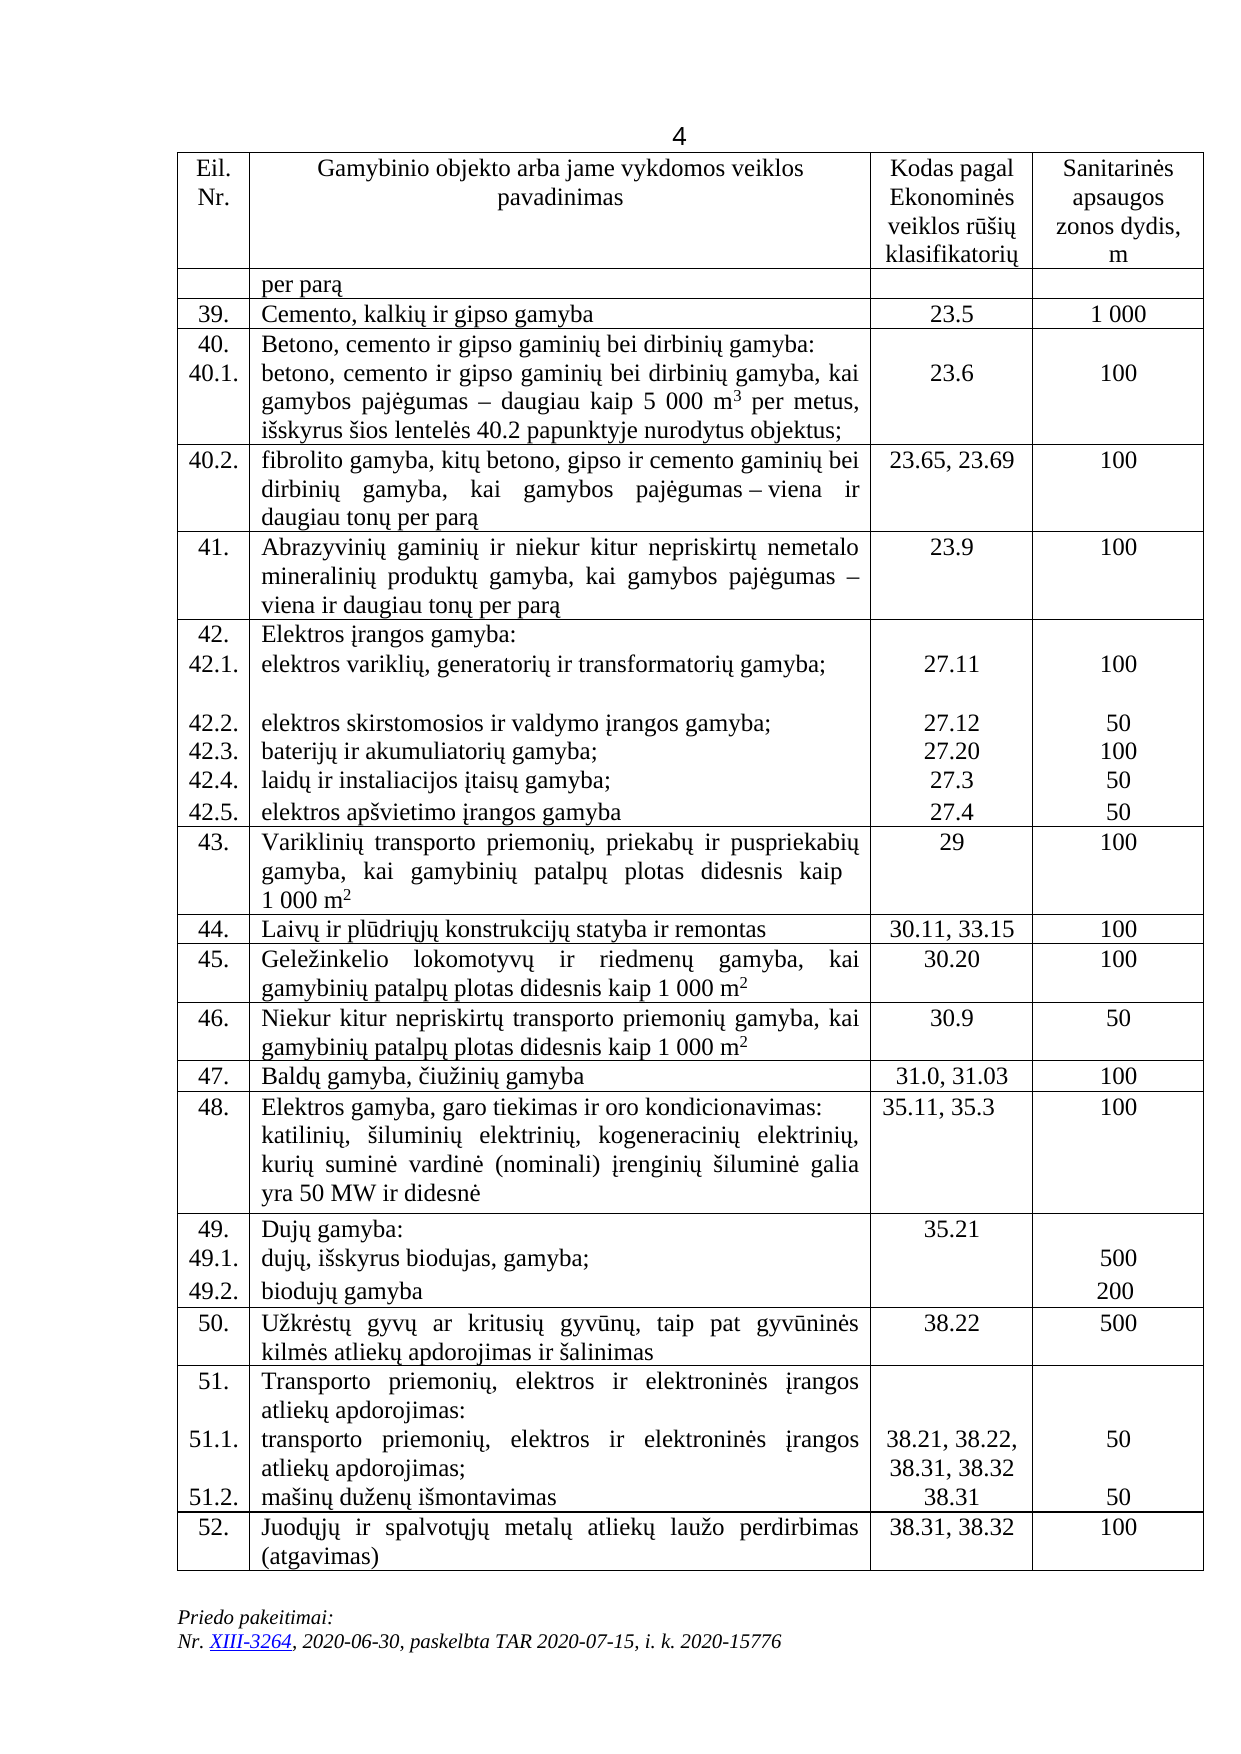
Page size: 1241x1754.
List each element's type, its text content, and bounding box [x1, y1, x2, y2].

table_cell elektros skirstomosios ir valdymo įrangos gamyba; [250, 708, 870, 736]
table_cell 38.31, 38.32 [871, 1513, 1032, 1570]
table_cell 42.5. [178, 798, 249, 826]
table_cell 38.21, 38.22, 38.31, 38.32 [871, 1424, 1032, 1482]
table_cell 51. [178, 1366, 249, 1424]
table_cell [871, 269, 1032, 298]
table_cell elektros apšvietimo įrangos gamyba [250, 798, 870, 826]
table_cell 200 [1033, 1276, 1203, 1307]
table_cell Baldų gamyba, čiužinių gamyba [250, 1061, 870, 1091]
table_cell 44. [178, 915, 249, 943]
table_cell laidų ir instaliacijos įtaisų gamyba; [250, 765, 870, 797]
table_cell 42.1. [178, 649, 249, 708]
table_cell 27.20 [871, 736, 1032, 765]
table_cell Juodųjų ir spalvotųjų metalų atliekų laužo perdirbimas (atgavimas) [250, 1513, 870, 1570]
table_cell Abrazyvinių gaminių ir niekur kitur nepriskirtų nemetalo mineralinių produktų gamyba, kai gamybos pajėgumas – viena ir daugiau tonų per parą [250, 532, 870, 618]
table_cell [1033, 1214, 1203, 1243]
table_cell 50 [1033, 1482, 1203, 1511]
table_cell 46. [178, 1003, 249, 1060]
table_cell per parą [250, 269, 870, 298]
table_cell Cemento, kalkių ir gipso gamyba [250, 299, 870, 328]
text Priedo pakeitimai: [177, 1605, 1181, 1629]
table_cell Laivų ir plūdriųjų konstrukcijų statyba ir remontas [250, 915, 870, 943]
table_cell Elektros gamyba, garo tiekimas ir oro kondicionavimas: katilinių, šiluminių elektrinių, kogeneracinių elektrinių, kurių suminė vardinė (nominali) įrenginių šiluminė galia yra 50 MW ir didesnė [250, 1092, 870, 1213]
table_cell 29 [871, 827, 1032, 913]
table_cell 23.9 [871, 532, 1032, 618]
table_cell 50 [1033, 798, 1203, 826]
table_cell 1 000 [1033, 299, 1203, 328]
table_cell 23.5 [871, 299, 1032, 328]
table_cell 100 [1033, 1061, 1203, 1091]
table_cell [1033, 329, 1203, 358]
table_cell 100 [1033, 944, 1203, 1002]
table_cell [871, 329, 1032, 358]
table_cell 38.22 [871, 1308, 1032, 1365]
table_cell 27.11 [871, 649, 1032, 708]
table_cell biodujų gamyba [250, 1276, 870, 1307]
table_cell 42. [178, 620, 249, 649]
table_cell Elektros įrangos gamyba: [250, 620, 870, 649]
table_cell 47. [178, 1061, 249, 1091]
table_cell [871, 1243, 1032, 1276]
table_cell 49. [178, 1214, 249, 1243]
table_cell Geležinkelio lokomotyvų ir riedmenų gamyba, kai gamybinių patalpų plotas didesnis kaip 1 000 m2 [250, 944, 870, 1002]
table_cell 30.9 [871, 1003, 1032, 1060]
table_cell Dujų gamyba: [250, 1214, 870, 1243]
table_cell 39. [178, 299, 249, 328]
table_cell 500 [1033, 1243, 1203, 1276]
table_cell 100 [1033, 915, 1203, 943]
table_cell [1033, 269, 1203, 298]
table_cell 35.11, 35.3 [871, 1092, 1032, 1213]
table_cell 50. [178, 1308, 249, 1365]
table_cell 45. [178, 944, 249, 1002]
table_cell [178, 269, 249, 298]
table_cell 40.1. [178, 358, 249, 444]
table_cell 42.4. [178, 765, 249, 797]
table_cell 38.31 [871, 1482, 1032, 1511]
table_cell mašinų duženų išmontavimas [250, 1482, 870, 1511]
table_cell 50 [1033, 1003, 1203, 1060]
table_cell [1033, 620, 1203, 649]
table_cell Niekur kitur nepriskirtų transporto priemonių gamyba, kai gamybinių patalpų plotas didesnis kaip 1 000 m2 [250, 1003, 870, 1060]
table_header Kodas pagal Ekonominės veiklos rūšių klasifikatorių [871, 153, 1032, 268]
table_cell Betono, cemento ir gipso gaminių bei dirbinių gamyba: [250, 329, 870, 358]
table_cell 31.0, 31.03 [871, 1061, 1032, 1091]
table_cell 100 [1033, 736, 1203, 765]
table_cell 30.20 [871, 944, 1032, 1002]
table_cell 100 [1033, 827, 1203, 913]
table_cell betono, cemento ir gipso gaminių bei dirbinių gamyba, kai gamybos pajėgumas – daugiau kaip 5 000 m3 per metus, išskyrus šios lentelės 40.2 papunktyje nurodytus objektus; [250, 358, 870, 444]
table_cell dujų, išskyrus biodujas, gamyba; [250, 1243, 870, 1276]
text Nr. XIII-3264, 2020-06-30, paskelbta TAR 2020-07-15, i. k. 2020-15776 [177, 1629, 1181, 1653]
table_cell 100 [1033, 445, 1203, 531]
table_cell [871, 620, 1032, 649]
table_cell 51.2. [178, 1482, 249, 1511]
table_cell 27.12 [871, 708, 1032, 736]
table_cell 27.4 [871, 798, 1032, 826]
table_cell 23.65, 23.69 [871, 445, 1032, 531]
table_cell 23.6 [871, 358, 1032, 444]
table_cell 27.3 [871, 765, 1032, 797]
table_cell 100 [1033, 649, 1203, 708]
table_header Gamybinio objekto arba jame vykdomos veiklos pavadinimas [250, 153, 870, 268]
table_cell 49.1. [178, 1243, 249, 1276]
table_cell [871, 1276, 1032, 1307]
table_cell 40.2. [178, 445, 249, 531]
table_cell 48. [178, 1092, 249, 1213]
table_cell 50 [1033, 1424, 1203, 1482]
table_cell 100 [1033, 1513, 1203, 1570]
table_cell 500 [1033, 1308, 1203, 1365]
table_cell elektros variklių, generatorių ir transformatorių gamyba; [250, 649, 870, 708]
table_cell Variklinių transporto priemonių, priekabų ir puspriekabių gamyba, kai gamybinių patalpų plotas didesnis kaip 1 000 m2 [250, 827, 870, 913]
table_cell [1033, 1366, 1203, 1424]
table_cell fibrolito gamyba, kitų betono, gipso ir cemento gaminių bei dirbinių gamyba, kai gamybos pajėgumas – viena ir daugiau tonų per parą [250, 445, 870, 531]
table_cell [871, 1366, 1032, 1424]
table_cell Transporto priemonių, elektros ir elektroninės įrangos atliekų apdorojimas: [250, 1366, 870, 1424]
table_cell 41. [178, 532, 249, 618]
table_cell 42.2. [178, 708, 249, 736]
table_header Eil. Nr. [178, 153, 249, 268]
table_cell 49.2. [178, 1276, 249, 1307]
table_cell 50 [1033, 708, 1203, 736]
table_cell 35.21 [871, 1214, 1032, 1243]
table_cell 52. [178, 1513, 249, 1570]
table_cell 30.11, 33.15 [871, 915, 1032, 943]
table_cell 51.1. [178, 1424, 249, 1482]
table_cell baterijų ir akumuliatorių gamyba; [250, 736, 870, 765]
table_cell transporto priemonių, elektros ir elektroninės įrangos atliekų apdorojimas; [250, 1424, 870, 1482]
table_cell Užkrėstų gyvų ar kritusių gyvūnų, taip pat gyvūninės kilmės atliekų apdorojimas ir šalinimas [250, 1308, 870, 1365]
table_cell 100 [1033, 358, 1203, 444]
table_cell 100 [1033, 532, 1203, 618]
table_cell 40. [178, 329, 249, 358]
table_cell 50 [1033, 765, 1203, 797]
table_cell 42.3. [178, 736, 249, 765]
table_cell 43. [178, 827, 249, 913]
table_header Sanitarinės apsaugos zonos dydis, m [1033, 153, 1203, 268]
table_cell 100 [1033, 1092, 1203, 1213]
